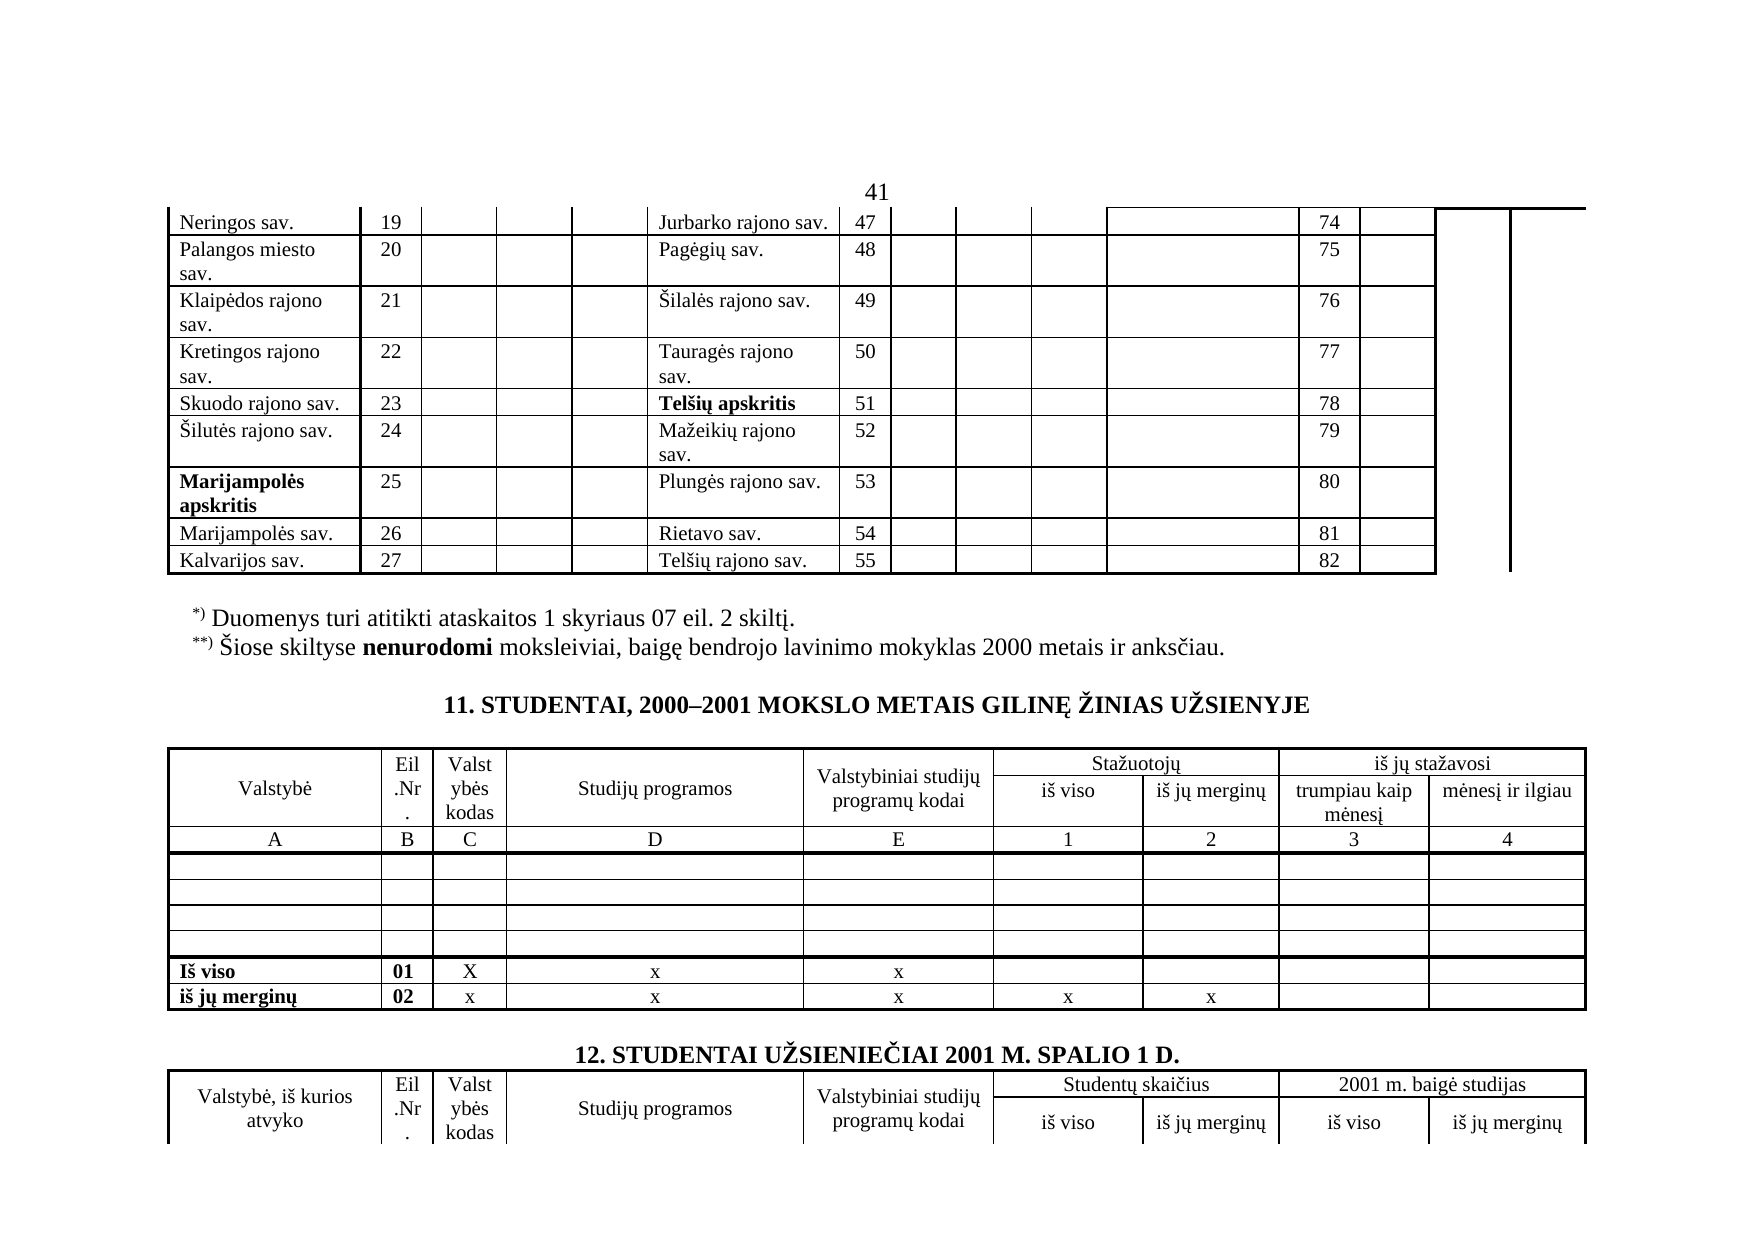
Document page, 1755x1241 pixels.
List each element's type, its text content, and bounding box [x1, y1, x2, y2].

table_cell [422, 207, 496, 234]
table_cell 54 [840, 519, 890, 544]
table_cell x [507, 959, 803, 983]
table_cell [1032, 546, 1106, 572]
table_header Studijų programos [507, 750, 803, 826]
table_cell [1032, 236, 1106, 285]
table_cell x [434, 984, 506, 1008]
table_cell [497, 546, 571, 572]
table_cell 25 [362, 468, 421, 517]
table_cell 55 [840, 546, 890, 572]
table_cell 82 [1300, 546, 1359, 572]
table_cell Klaipėdos rajono sav. [170, 287, 359, 336]
table_cell C [434, 827, 506, 851]
table_cell [170, 880, 381, 904]
table_cell [573, 546, 647, 572]
table_cell Skuodo rajono sav. [170, 389, 359, 415]
table_cell [507, 931, 803, 955]
table_cell [1361, 389, 1434, 415]
table_cell [1144, 880, 1278, 904]
table_cell [434, 906, 506, 930]
table_cell Rietavo sav. [648, 519, 839, 544]
table_cell [1361, 287, 1434, 336]
table_cell [1108, 389, 1298, 415]
table_cell [804, 855, 993, 878]
table_cell [1108, 519, 1298, 544]
table_cell Šilalės rajono sav. [648, 287, 839, 336]
table_cell [1361, 338, 1434, 388]
table_cell [1430, 855, 1584, 878]
table_cell Palangos miesto sav. [170, 236, 359, 285]
table_cell [994, 880, 1142, 904]
table_cell [892, 207, 955, 234]
table_cell Marijampolės sav. [170, 519, 359, 544]
table_cell [1361, 416, 1434, 466]
table_cell iš viso [994, 776, 1142, 826]
table_cell [434, 880, 506, 904]
table_header iš jų stažavosi [1280, 750, 1584, 774]
table_header Stažuotojų [994, 750, 1278, 774]
table_cell [1108, 416, 1298, 466]
table_cell [1361, 468, 1434, 517]
table_cell [1032, 416, 1106, 466]
table_cell Kalvarijos sav. [170, 546, 359, 572]
table_header Valstybės kodas [434, 750, 506, 826]
table_cell 47 [840, 207, 890, 234]
text *) Duomenys turi atitikti ataskaitos 1 skyriaus 07 eil. 2 skiltį. [118, 603, 1636, 632]
table_cell [892, 389, 955, 415]
table_header valstybiniai studijų programų kodai [804, 750, 993, 826]
table_cell [804, 906, 993, 930]
table_cell 02 [382, 984, 432, 1008]
table_cell 4 [1430, 827, 1584, 851]
table_cell [1144, 931, 1278, 955]
table_cell [957, 236, 1031, 285]
table_cell [497, 338, 571, 388]
table_header Eil.Nr. [382, 1072, 432, 1144]
table_cell [1108, 236, 1298, 285]
table_cell [1032, 389, 1106, 415]
table_cell [994, 855, 1142, 878]
table_cell iš jų merginų [170, 984, 381, 1008]
table_cell [892, 519, 955, 544]
table_cell [994, 906, 1142, 930]
table_cell [957, 338, 1031, 388]
table_cell 1 [994, 827, 1142, 851]
table_cell [573, 389, 647, 415]
table_cell [573, 519, 647, 544]
table_cell [573, 287, 647, 336]
table_cell [422, 546, 496, 572]
table_cell [957, 207, 1031, 234]
table_cell 74 [1300, 208, 1359, 234]
table_cell [573, 416, 647, 466]
table_cell [804, 880, 993, 904]
table_cell [1280, 931, 1428, 955]
table_cell [382, 880, 432, 904]
table_cell [1280, 984, 1428, 1008]
table_cell Šilutės rajono sav. [170, 416, 359, 466]
table_cell iš viso [994, 1098, 1142, 1144]
table_cell 3 [1280, 827, 1428, 851]
table_cell [422, 468, 496, 517]
table_cell [1032, 468, 1106, 517]
table_cell [1280, 880, 1428, 904]
table_cell [1108, 468, 1298, 517]
table_cell [1437, 210, 1509, 572]
table_cell [497, 416, 571, 466]
table_cell [422, 519, 496, 544]
table_cell x [804, 984, 993, 1008]
table_cell [1108, 338, 1298, 388]
table_cell [1430, 931, 1584, 955]
table_cell [497, 236, 571, 285]
table_cell 01 [382, 959, 432, 983]
table_cell [1032, 287, 1106, 336]
table_header Valstybė, iš kurios atvyko [170, 1072, 381, 1144]
table_header Valstybė [170, 750, 381, 826]
table_cell Marijampolės apskritis [170, 468, 359, 517]
table_cell B [382, 827, 432, 851]
table_cell [957, 546, 1031, 572]
table_cell [573, 468, 647, 517]
table_cell [1430, 959, 1584, 983]
table_cell [497, 389, 571, 415]
table_cell x [994, 984, 1142, 1008]
table_cell [1430, 880, 1584, 904]
text **) Šiose skiltyse nenurodomi moksleiviai, baigę bendrojo lavinimo mokyklas 2000 metais ir anksčiau. [118, 632, 1636, 661]
table_cell 51 [840, 389, 890, 415]
table_cell [1280, 855, 1428, 878]
table_cell [1430, 906, 1584, 930]
table_cell [994, 959, 1142, 983]
table_cell iš jų merginų [1430, 1098, 1584, 1144]
table_cell [573, 338, 647, 388]
table_cell 27 [362, 546, 421, 572]
table_cell [422, 287, 496, 336]
table_cell [892, 287, 955, 336]
table_cell 80 [1300, 468, 1359, 517]
table_cell [573, 207, 647, 234]
table_cell [957, 416, 1031, 466]
table_cell [434, 855, 506, 878]
table_cell [422, 338, 496, 388]
table_cell 79 [1300, 416, 1359, 466]
table_cell [1361, 208, 1434, 234]
table_cell [1144, 906, 1278, 930]
table_header Studentų skaičius [994, 1072, 1278, 1096]
table_cell [892, 236, 955, 285]
table_cell [497, 519, 571, 544]
table_cell trumpiau kaip mėnesį [1280, 776, 1428, 826]
table_cell x [1144, 984, 1278, 1008]
table_cell Tauragės rajono sav. [648, 338, 839, 388]
table_cell [1361, 546, 1434, 572]
table_cell 21 [362, 287, 421, 336]
table_cell [1144, 855, 1278, 878]
table_cell [1032, 338, 1106, 388]
table_cell 50 [840, 338, 890, 388]
table_cell [1108, 287, 1298, 336]
table_cell x [507, 984, 803, 1008]
table_cell [1032, 519, 1106, 544]
table_cell A [170, 827, 381, 851]
table_cell [994, 931, 1142, 955]
table_cell [1430, 984, 1584, 1008]
table_cell [382, 855, 432, 878]
table_cell Jurbarko rajono sav. [648, 207, 839, 234]
table_cell [497, 287, 571, 336]
table_header Eil.Nr. [382, 750, 432, 826]
table_cell Plungės rajono sav. [648, 468, 839, 517]
table_cell Telšių rajono sav. [648, 546, 839, 572]
table_cell [892, 416, 955, 466]
table_cell [1280, 959, 1428, 983]
table_cell Kretingos rajono sav. [170, 338, 359, 388]
table_cell 49 [840, 287, 890, 336]
table_cell [1361, 519, 1434, 544]
table_cell [507, 880, 803, 904]
table_cell 78 [1300, 389, 1359, 415]
table_cell 52 [840, 416, 890, 466]
table_cell [170, 931, 381, 955]
table_cell [957, 287, 1031, 336]
table_cell [422, 236, 496, 285]
table_cell [422, 416, 496, 466]
table_cell 23 [362, 389, 421, 415]
table_cell 53 [840, 468, 890, 517]
table_cell [1108, 208, 1298, 234]
table_header Valstybiniai studijų programų kodai [804, 1072, 993, 1144]
table_cell [892, 468, 955, 517]
table_header Valstybės kodas [434, 1072, 506, 1144]
text 12. Studentai užsieniečiai 2001 m. spalio 1 d. [118, 1040, 1636, 1069]
table_cell [1144, 959, 1278, 983]
table_cell [892, 546, 955, 572]
table_cell mėnesį ir ilgiau [1430, 776, 1584, 826]
table_cell 76 [1300, 287, 1359, 336]
table_cell [422, 389, 496, 415]
table_cell 75 [1300, 236, 1359, 285]
table_cell 81 [1300, 519, 1359, 544]
table_cell 24 [362, 416, 421, 466]
table_cell [1512, 210, 1586, 572]
table_cell 2 [1144, 827, 1278, 851]
table_cell iš viso [1280, 1098, 1428, 1144]
table_cell E [804, 827, 993, 851]
table_cell Neringos sav. [170, 207, 359, 234]
table_cell [573, 236, 647, 285]
table_cell iš jų merginų [1144, 1098, 1278, 1144]
table_cell [892, 338, 955, 388]
table_cell D [507, 827, 803, 851]
table_cell [507, 855, 803, 878]
table_cell 48 [840, 236, 890, 285]
table_cell [170, 906, 381, 930]
table_cell Iš viso [170, 959, 381, 983]
table_cell [957, 519, 1031, 544]
table_cell [804, 931, 993, 955]
table_header Studijų programos [507, 1072, 803, 1144]
table_cell iš jų merginų [1144, 776, 1278, 826]
table_cell 77 [1300, 338, 1359, 388]
table_cell [957, 468, 1031, 517]
table_cell Mažeikių rajono sav. [648, 416, 839, 466]
table_header 2001 m. baigė studijas [1280, 1072, 1584, 1096]
table_cell Telšių apskritis [648, 389, 839, 415]
table_cell Pagėgių sav. [648, 236, 839, 285]
table_cell [497, 207, 571, 234]
table_cell [382, 931, 432, 955]
table_cell x [434, 959, 506, 983]
table_cell [434, 931, 506, 955]
table_cell [1361, 236, 1434, 285]
table_cell [1032, 207, 1106, 234]
table_cell [1280, 906, 1428, 930]
table_cell [170, 855, 381, 878]
table_cell 26 [362, 519, 421, 544]
table_cell [497, 468, 571, 517]
table_cell 19 [362, 207, 421, 234]
table_cell 22 [362, 338, 421, 388]
table_cell [382, 906, 432, 930]
table_cell [1108, 546, 1298, 572]
table_cell 20 [362, 236, 421, 285]
text 11. studentai, 2000–2001 mokslo metais gilinę žinias užsienyje [118, 690, 1636, 718]
table_cell x [804, 959, 993, 983]
table_cell [957, 389, 1031, 415]
table_cell [507, 906, 803, 930]
